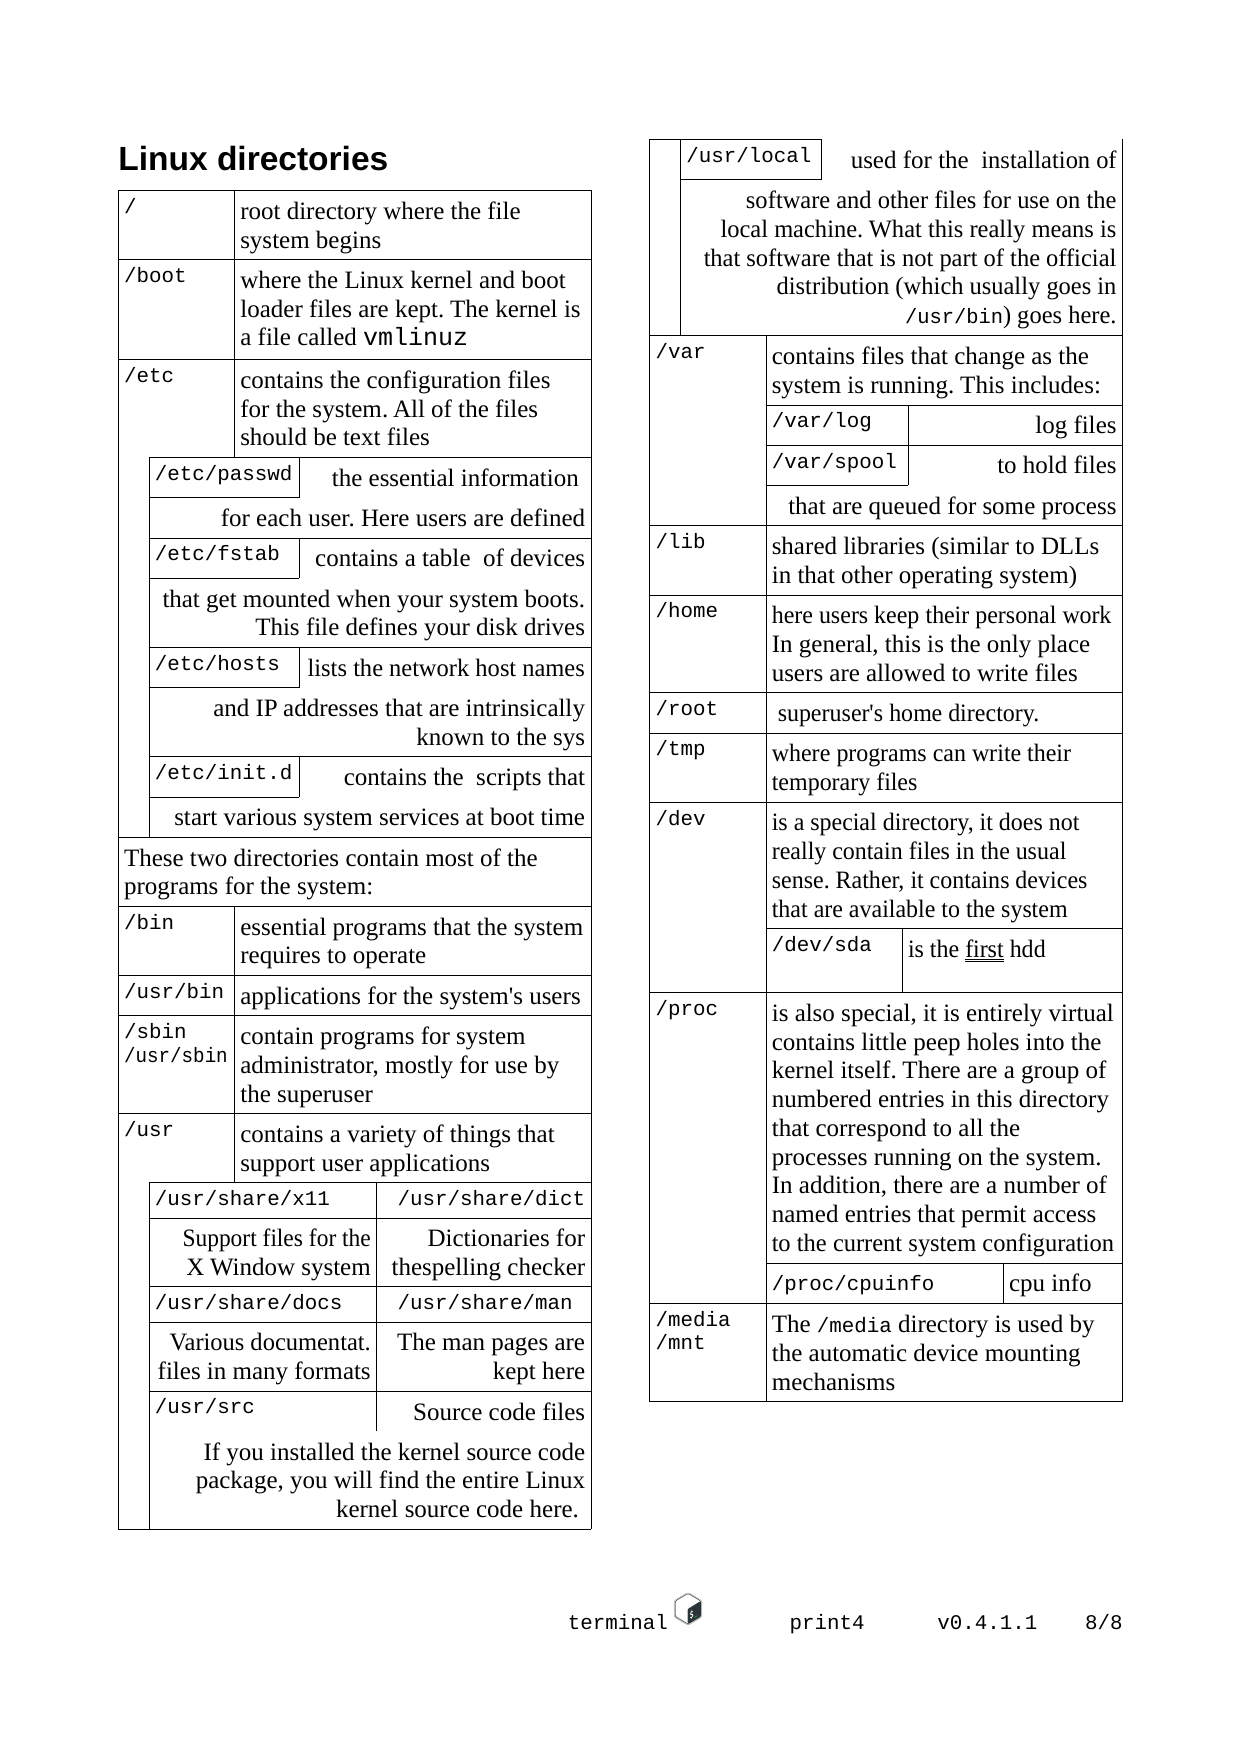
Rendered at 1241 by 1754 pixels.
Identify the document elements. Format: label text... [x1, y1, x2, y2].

table_cell /var/spool [767, 446, 908, 485]
table_cell essential programs that the system requires to operate [235, 907, 591, 975]
table_cell applications for the system's users [235, 976, 591, 1015]
subtitle Linux directories [118, 139, 591, 178]
table_header root directory where the file system begins [235, 191, 591, 259]
table_cell /usr/share/man [377, 1287, 591, 1322]
table_cell /proc/cpuinfo [767, 1264, 1003, 1303]
picture [667, 1588, 709, 1630]
table_cell for each user. Here users are defined [150, 497, 591, 537]
table_cell and IP addresses that are intrinsically known to the sys [150, 687, 591, 756]
table_cell [650, 140, 680, 335]
table_cell contains a table of devices [300, 539, 591, 578]
table_cell contains the configuration files for the system. All of the files should be text files [235, 360, 591, 457]
table_cell start various system services at boot time [150, 797, 591, 837]
table_cell cpu info [1004, 1264, 1122, 1303]
table_cell /sbin /usr/sbin [119, 1016, 234, 1113]
table_cell If you installed the kernel source code package, you will find the entire Linux kernel source code here. [150, 1431, 591, 1529]
table_cell the essential information [300, 458, 591, 497]
table_cell [119, 1182, 149, 1529]
table_cell software and other files for use on the local machine. What this really means is that software that is not part of the official distribution (which usually goes in /usr/bin) goes here. [681, 179, 1122, 335]
table_cell /root [650, 693, 766, 733]
table_cell to hold files [909, 446, 1122, 485]
table_cell contains files that change as the system is running. This includes: [767, 336, 1122, 404]
table_cell /var/log [767, 406, 908, 445]
table_cell where the Linux kernel and boot loader files are kept. The kernel is a file called vmlinuz [235, 260, 591, 359]
table_cell is the first hdd [903, 929, 1122, 992]
table_header / [119, 191, 234, 259]
table_cell /dev/sda [767, 929, 902, 992]
table_cell log files [909, 406, 1122, 445]
table_cell Dictionaries for thespelling checker [377, 1219, 591, 1286]
table_cell /var [650, 336, 766, 525]
table_cell /lib [650, 526, 766, 594]
table_cell superuser's home directory. [767, 693, 1122, 733]
table_cell Various documentat. files in many formats [150, 1323, 376, 1391]
table_cell /tmp [650, 734, 766, 802]
table_cell /etc/init.d [150, 757, 299, 797]
table_cell /usr/share/docs [150, 1287, 376, 1322]
table_cell These two directories contain most of the programs for the system: [119, 838, 591, 906]
table_cell /usr/src [150, 1392, 376, 1431]
table_cell The /media directory is used by the automatic device mounting mechanisms [767, 1304, 1122, 1401]
table_cell /usr/bin [119, 976, 234, 1015]
table_cell /usr/local [681, 140, 821, 179]
table_cell /bin [119, 907, 234, 975]
table_cell Source code files [377, 1392, 591, 1431]
table_cell that get mounted when your system boots. This file defines your disk drives [150, 578, 591, 647]
table_cell shared libraries (similar to DLLs in that other operating system) [767, 526, 1122, 594]
table_cell /etc/fstab [150, 539, 299, 578]
table_cell /etc [119, 360, 234, 457]
table_cell /etc/passwd [150, 458, 299, 497]
table_cell /usr [119, 1114, 234, 1182]
table_cell /usr/share/dict [377, 1183, 591, 1217]
table_cell contain programs for system administrator, mostly for use by the superuser [235, 1016, 591, 1113]
table_cell contains a variety of things that support user applications [235, 1114, 591, 1182]
table_cell The man pages are kept here [377, 1323, 591, 1391]
table_cell /dev [650, 803, 766, 992]
table_cell /usr/share/x11 [150, 1183, 376, 1217]
table_cell where programs can write their temporary files [767, 734, 1122, 802]
table_cell /media /mnt [650, 1304, 766, 1401]
table_cell used for the installation of [822, 139, 1122, 179]
table_cell /etc/hosts [150, 648, 299, 687]
table_cell lists the network host names [300, 648, 591, 687]
table_cell is a special directory, it does not really contain files in the usual sense. Rather, it contains devices that are available to the system [767, 803, 1122, 928]
table_cell [119, 457, 149, 837]
table_cell /home [650, 596, 766, 692]
table_cell that are queued for some process [767, 485, 1122, 525]
table_cell Support files for the X Window system [150, 1219, 376, 1286]
table_cell /boot [119, 260, 234, 359]
table_cell /proc [650, 993, 766, 1303]
table_cell is also special, it is entirely virtual contains little peep holes into the kernel itself. There are a group of numbered entries in this directory that correspond to all the processes running on the system. In addition, there are a number of named entries that permit access to the current system configuration [767, 993, 1122, 1262]
table_cell contains the scripts that [300, 757, 591, 797]
table_cell here users keep their personal work In general, this is the only place users are allowed to write files [767, 596, 1122, 692]
